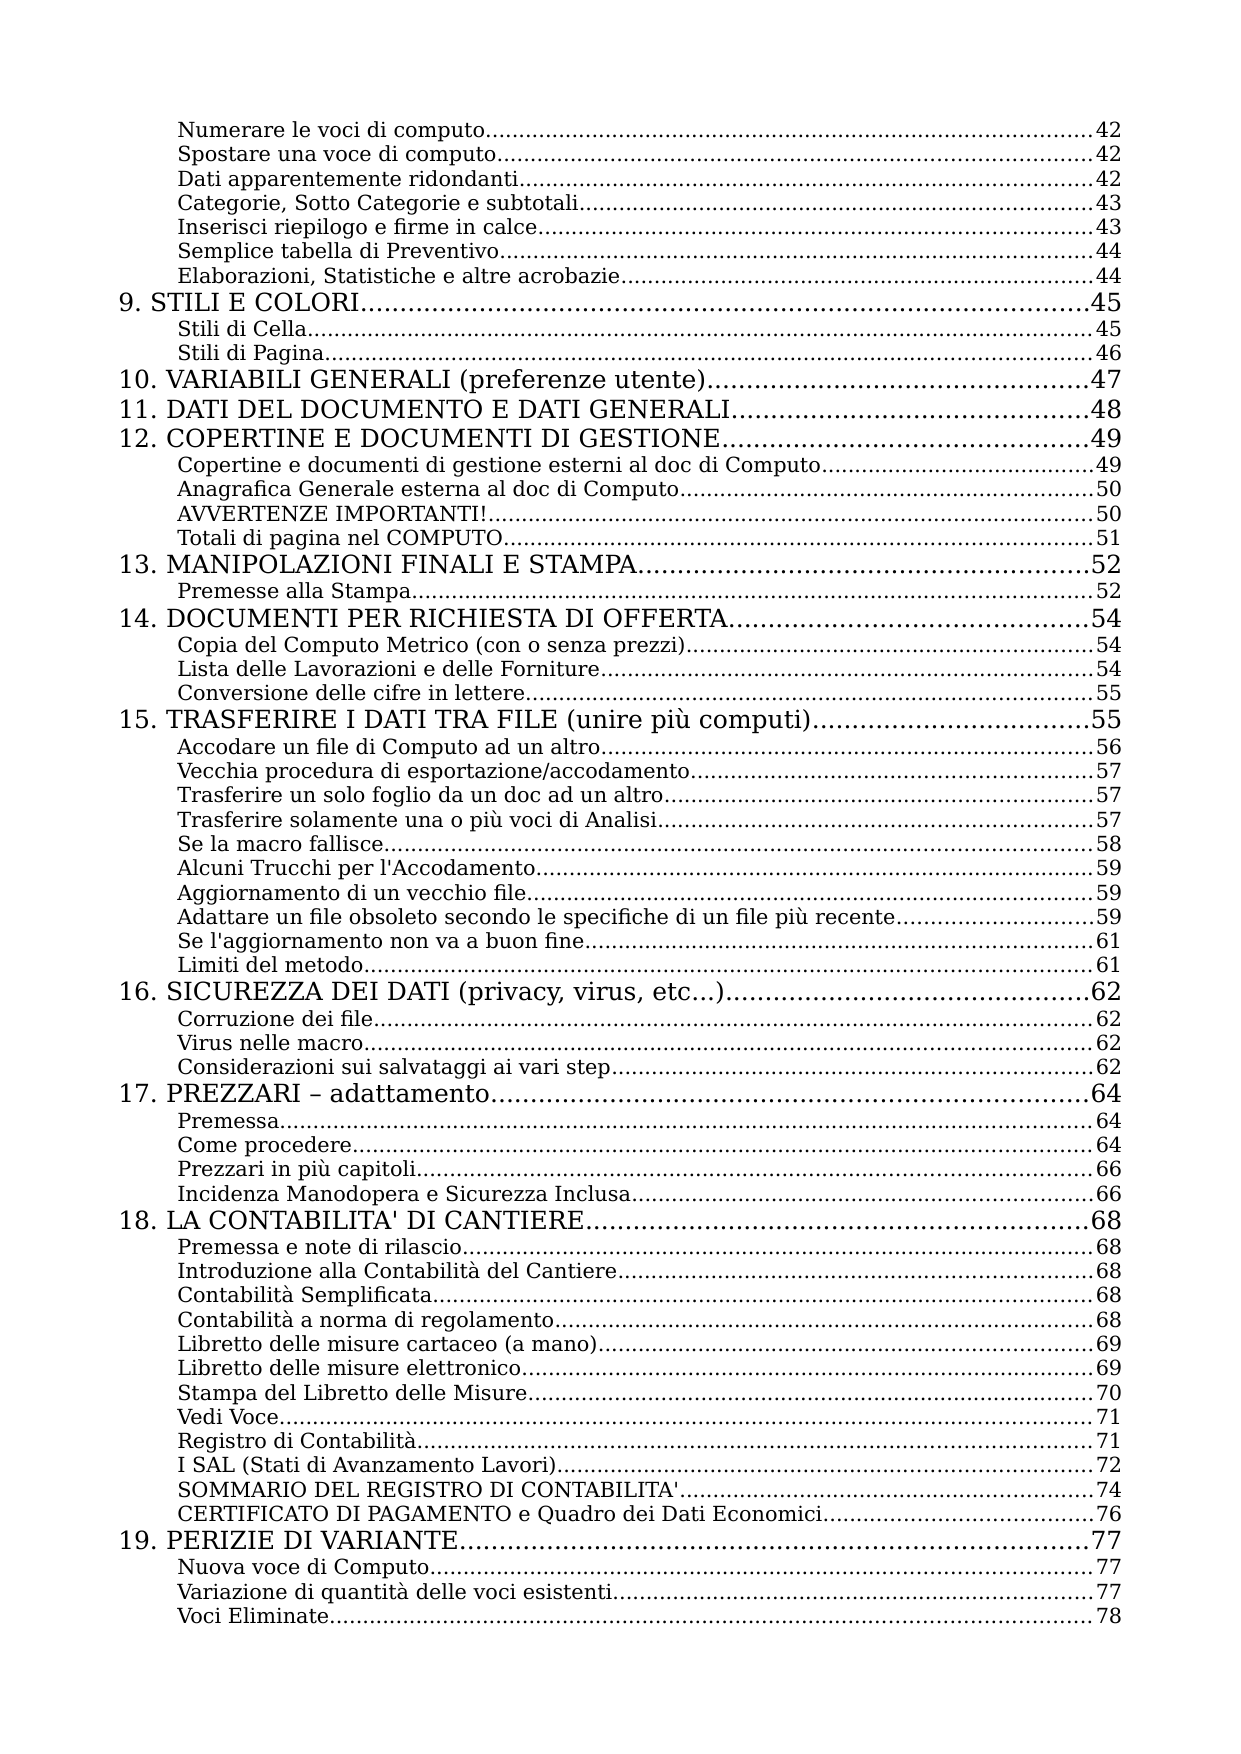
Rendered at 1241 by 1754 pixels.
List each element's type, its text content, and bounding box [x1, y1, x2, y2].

text 17. PREZZARI – adattamento 64 [118, 1079, 1122, 1109]
text 15. TRASFERIRE I DATI TRA FILE (unire più computi) 55 [118, 706, 1122, 735]
text Limiti del metodo 61 [177, 953, 1122, 978]
text Prezzari in più capitoli 66 [177, 1157, 1122, 1182]
text 18. LA CONTABILITA' DI CANTIERE 68 [118, 1206, 1122, 1235]
text Categorie, Sotto Categorie e subtotali 43 [177, 191, 1122, 215]
text Lista delle Lavorazioni e delle Forniture 54 [177, 657, 1122, 681]
text AVVERTENZE IMPORTANTI! 50 [177, 502, 1122, 526]
text Vedi Voce 71 [177, 1405, 1122, 1429]
text Come procedere 64 [177, 1133, 1122, 1157]
text SOMMARIO DEL REGISTRO DI CONTABILITA' 74 [177, 1478, 1122, 1502]
text Stili di Pagina 46 [177, 341, 1122, 366]
text 9. STILI E COLORI 45 [118, 288, 1122, 317]
text Aggiornamento di un vecchio file 59 [177, 881, 1122, 905]
text Se la macro fallisce... 58 [177, 832, 1122, 856]
text 19. PERIZIE DI VARIANTE 77 [118, 1526, 1122, 1555]
text Voci Eliminate 78 [177, 1604, 1122, 1628]
text 16. SICUREZZA DEI DATI (privacy, virus, etc...) 62 [118, 978, 1122, 1007]
text Stili di Cella 45 [177, 317, 1122, 341]
text 13. MANIPOLAZIONI FINALI E STAMPA 52 [118, 550, 1122, 579]
text Copertine e documenti di gestione esterni al doc di Computo 49 [177, 453, 1122, 477]
text Se l'aggiornamento non va a buon fine 61 [177, 929, 1122, 953]
text Virus nelle macro 62 [177, 1031, 1122, 1055]
text I SAL (Stati di Avanzamento Lavori) 72 [177, 1453, 1122, 1478]
text Trasferire solamente una o più voci di Analisi 57 [177, 808, 1122, 832]
text Adattare un file obsoleto secondo le specifiche di un file più recente 59 [177, 905, 1122, 929]
text Numerare le voci di computo 42 [177, 118, 1122, 142]
text Alcuni Trucchi per l'Accodamento 59 [177, 856, 1122, 881]
text Nuova voce di Computo 77 [177, 1555, 1122, 1580]
text Introduzione alla Contabilità del Cantiere 68 [177, 1259, 1122, 1283]
text Vecchia procedura di esportazione/accodamento 57 [177, 759, 1122, 783]
text Registro di Contabilità 71 [177, 1429, 1122, 1453]
text 14. DOCUMENTI PER RICHIESTA DI OFFERTA 54 [118, 604, 1122, 633]
text Dati apparentemente ridondanti 42 [177, 167, 1122, 191]
text Premessa 64 [177, 1109, 1122, 1133]
text Contabilità a norma di regolamento 68 [177, 1308, 1122, 1332]
text Inserisci riepilogo e firme in calce 43 [177, 215, 1122, 239]
text Incidenza Manodopera e Sicurezza Inclusa 66 [177, 1182, 1122, 1206]
text Totali di pagina nel COMPUTO 51 [177, 526, 1122, 550]
text Elaborazioni, Statistiche e altre acrobazie 44 [177, 264, 1122, 288]
text Premesse alla Stampa 52 [177, 579, 1122, 604]
text 11. DATI DEL DOCUMENTO E DATI GENERALI 48 [118, 395, 1122, 424]
text Stampa del Libretto delle Misure 70 [177, 1381, 1122, 1405]
text Accodare un file di Computo ad un altro 56 [177, 735, 1122, 759]
text Libretto delle misure elettronico 69 [177, 1356, 1122, 1381]
text Premessa e note di rilascio 68 [177, 1235, 1122, 1259]
text Considerazioni sui salvataggi ai vari step 62 [177, 1055, 1122, 1079]
text Conversione delle cifre in lettere 55 [177, 681, 1122, 706]
text Spostare una voce di computo 42 [177, 142, 1122, 167]
text Contabilità Semplificata 68 [177, 1283, 1122, 1308]
text Anagrafica Generale esterna al doc di Computo 50 [177, 477, 1122, 502]
text Corruzione dei file 62 [177, 1007, 1122, 1031]
text 10. VARIABILI GENERALI (preferenze utente) 47 [118, 366, 1122, 395]
text 12. COPERTINE E DOCUMENTI DI GESTIONE 49 [118, 424, 1122, 453]
text Semplice tabella di Preventivo 44 [177, 239, 1122, 264]
text Variazione di quantità delle voci esistenti. 77 [177, 1580, 1122, 1604]
text Trasferire un solo foglio da un doc ad un altro 57 [177, 783, 1122, 808]
text Libretto delle misure cartaceo (a mano) 69 [177, 1332, 1122, 1356]
text CERTIFICATO DI PAGAMENTO e Quadro dei Dati Economici 76 [177, 1502, 1122, 1526]
text Copia del Computo Metrico (con o senza prezzi) 54 [177, 633, 1122, 657]
